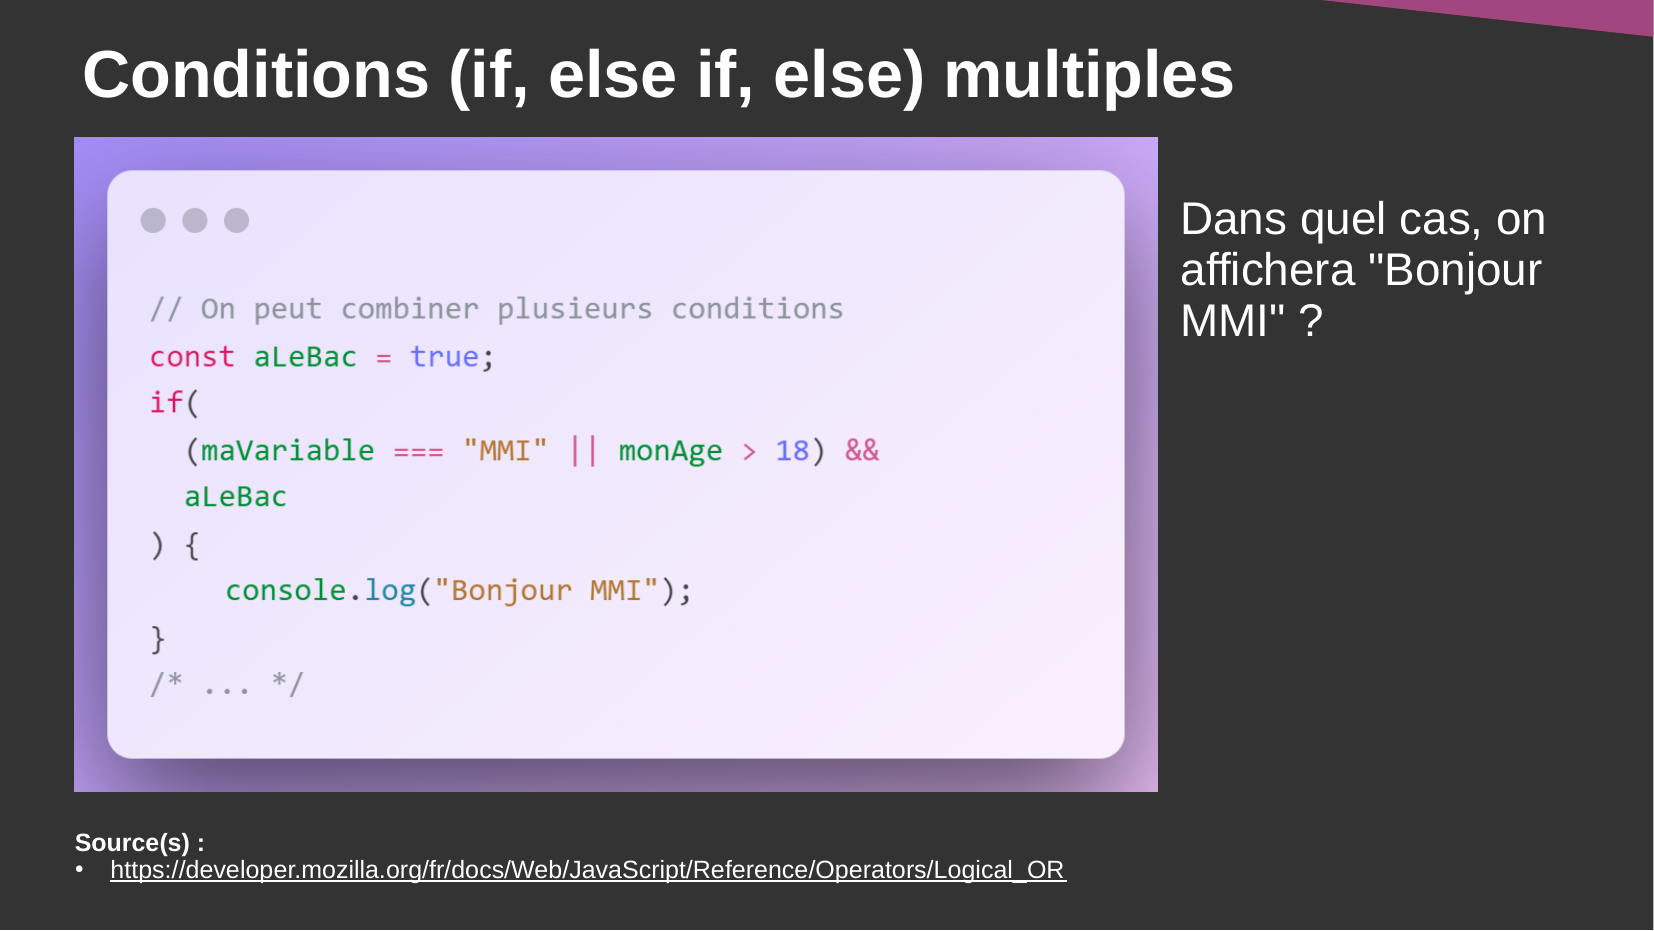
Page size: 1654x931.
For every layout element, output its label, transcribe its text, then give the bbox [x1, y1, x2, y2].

text_box [1321, 0, 1654, 37]
title Dans quel cas, on affichera "Bonjour MMI" ? [1180, 192, 1630, 347]
picture [74, 137, 1158, 792]
text_box Source(s) : https://developer.mozilla.org/fr/docs/Web/JavaScript/Reference/Operators/Logical_OR [60, 820, 1583, 892]
title Conditions (if, else if, else) multiples [82, 37, 1571, 114]
